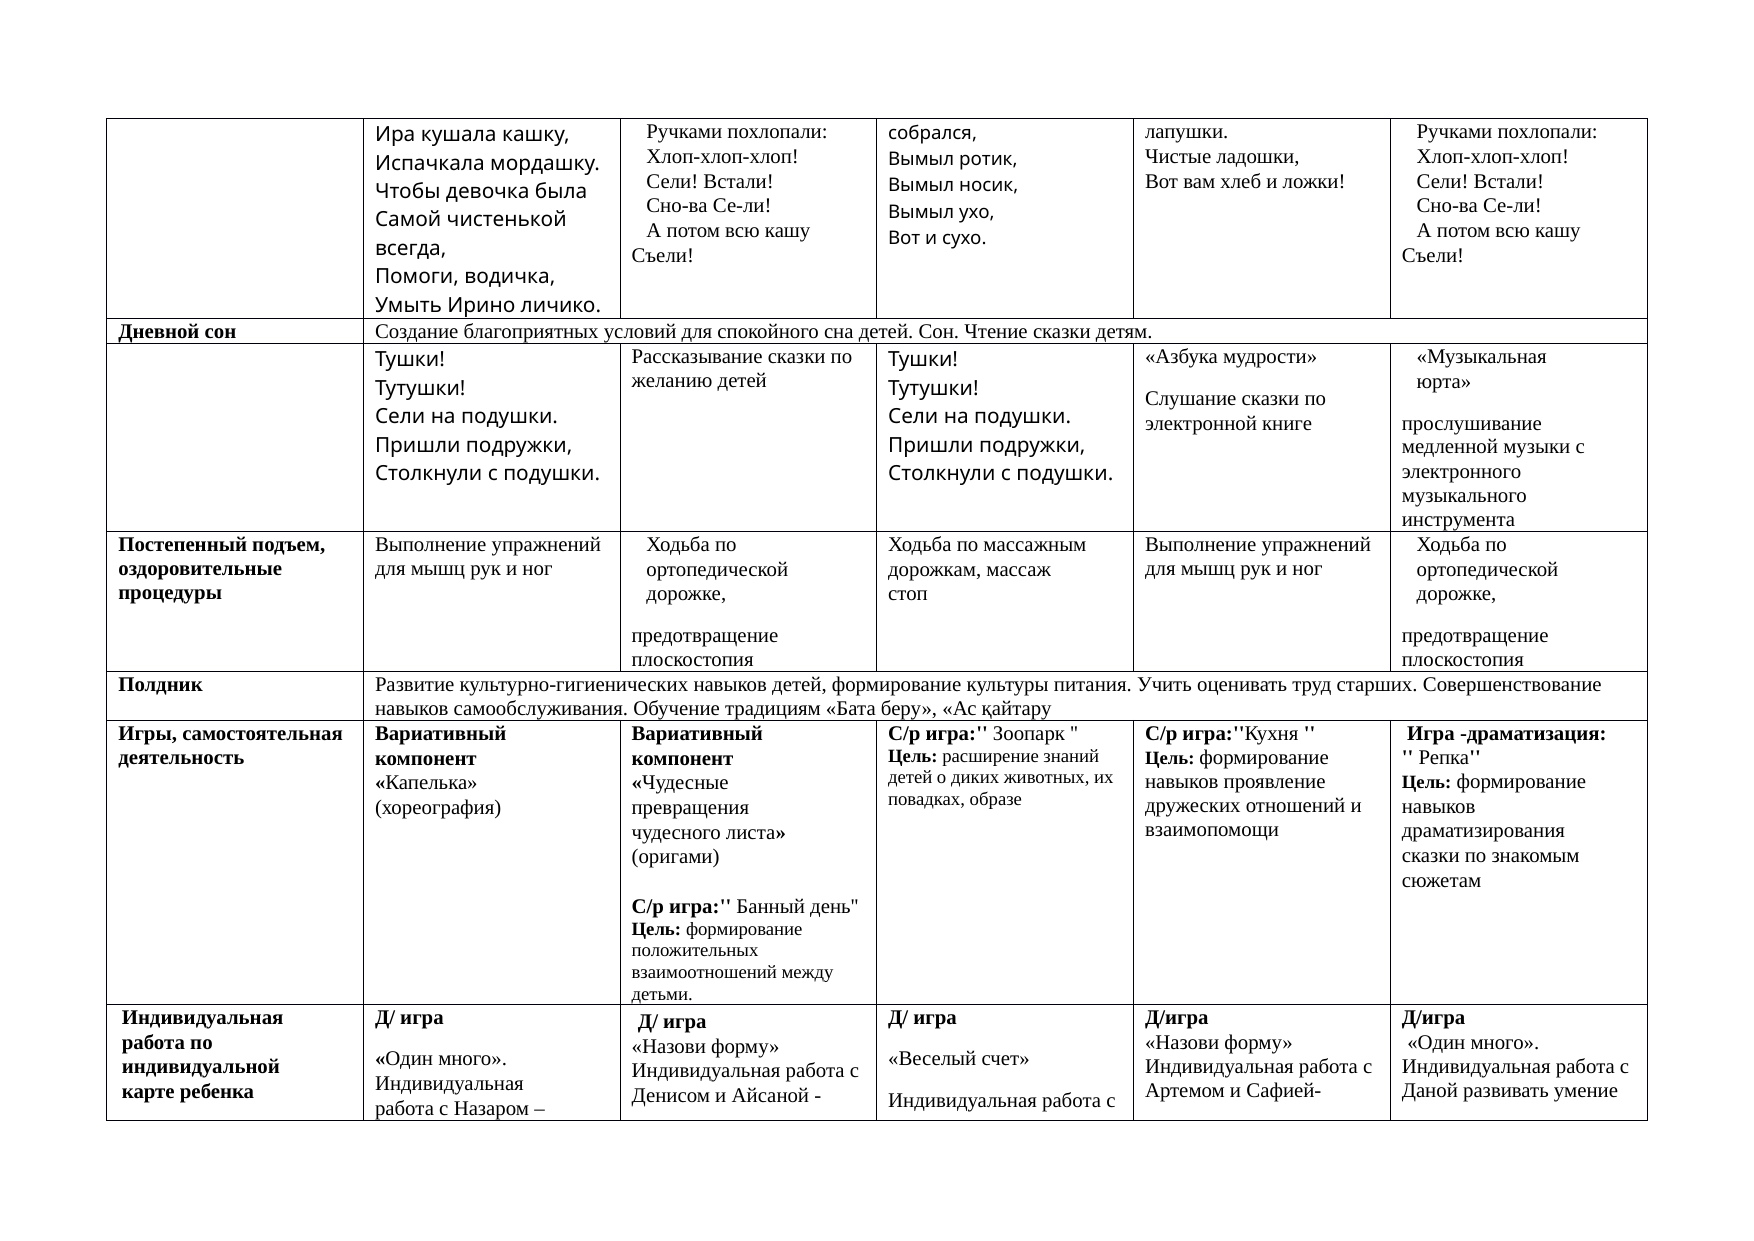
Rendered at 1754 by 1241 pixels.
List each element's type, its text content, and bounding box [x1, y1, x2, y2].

table_cell С/р игра:'' Зоопарк '' Цель: расширение знаний детей о диких животных, их повадках, образе [877, 721, 1133, 1004]
table_cell Ходьба по ортопедической дорожке, предотвращение плоскостопия [621, 532, 876, 671]
table_cell [107, 344, 363, 531]
table_cell Выполнение упражнений для мышц рук и ног [1134, 532, 1390, 671]
table_cell Д/ игра «Веселый счет» Индивидуальная работа с [877, 1005, 1133, 1120]
table_cell Вариативный компонент «Чудесные превращения чудесного листа» (оригами) С/р игра:'' Банный день'' Цель: формирование положительных взаимоотношений между детьми. [621, 721, 876, 1004]
table_cell Ира кушала кашку, Испачкала мордашку. Чтобы девочка была Самой чистенькой всегда, Помоги, водичка, Умыть Ирино личико. [364, 119, 620, 318]
table_cell Д/игра «Назови форму» Индивидуальная работа с Артемом и Сафией- [1134, 1005, 1390, 1120]
table_cell «Азбука мудрости» Слушание сказки по электронной книге [1134, 344, 1390, 531]
table_cell Ходьба по ортопедической дорожке, предотвращение плоскостопия [1391, 532, 1647, 671]
table_cell Создание благоприятных условий для спокойного сна детей. Сон. Чтение сказки детям. [364, 319, 1647, 343]
table_cell Рассказывание сказки по желанию детей [621, 344, 876, 531]
table_cell Выполнение упражнений для мышц рук и ног [364, 532, 620, 671]
table_cell Тушки! Тутушки! Сели на подушки. Пришли подружки, Столкнули с подушки. [877, 344, 1133, 531]
table_cell Ходьба по массажным дорожкам, массаж стоп [877, 532, 1133, 671]
table_cell Д/игра «Один много». Индивидуальная работа с Даной развивать умение [1391, 1005, 1647, 1120]
table_cell [107, 119, 363, 318]
table_cell Индивидуальная работа по индивидуальной карте ребенка [107, 1005, 363, 1120]
table_cell собрался, Вымыл ротик, Вымыл носик, Вымыл ухо, Вот и сухо. [877, 119, 1133, 318]
table_cell Ручками похлопали: Хлоп-хлоп-хлоп! Сели! Встали! Сно-ва Се-ли! А потом всю кашу Съели! [1391, 119, 1647, 318]
table_cell Игры, самостоятельная деятельность [107, 721, 363, 1004]
table_cell Постепенный подъем, оздоровительные процедуры [107, 532, 363, 671]
table_cell Полдник [107, 672, 363, 720]
table_cell Тушки! Тутушки! Сели на подушки. Пришли подружки, Столкнули с подушки. [364, 344, 620, 531]
table_cell Вариативный компонент «Капелька» (хореография) [364, 721, 620, 1004]
table_cell лапушки. Чистые ладошки, Вот вам хлеб и ложки! [1134, 119, 1390, 318]
table_cell Ручками похлопали: Хлоп-хлоп-хлоп! Сели! Встали! Сно-ва Се-ли! А потом всю кашу Съели! [621, 119, 876, 318]
table_cell Игра -драматизация: '' Репка'' Цель: формирование навыков драматизирования сказки по знакомым сюжетам [1391, 721, 1647, 1004]
table_cell Дневной сон [107, 319, 363, 343]
table_cell Развитие культурно-гигиенических навыков детей, формирование культуры питания. Учить оценивать труд старших. Совершенствование навыков самообслуживания. Обучение традициям «Бата беру», «Ас қайтару [364, 672, 1647, 720]
table_cell С/р игра:''Кухня '' Цель: формирование навыков проявление дружеских отношений и взаимопомощи [1134, 721, 1390, 1004]
table_cell Д/ игра «Один много». Индивидуальная работа с Назаром – [364, 1005, 620, 1120]
table_cell «Музыкальная юрта» прослушивание медленной музыки с электронного музыкального инструмента [1391, 344, 1647, 531]
table_cell Д/ игра «Назови форму» Индивидуальная работа с Денисом и Айсаной [621, 1005, 876, 1120]
